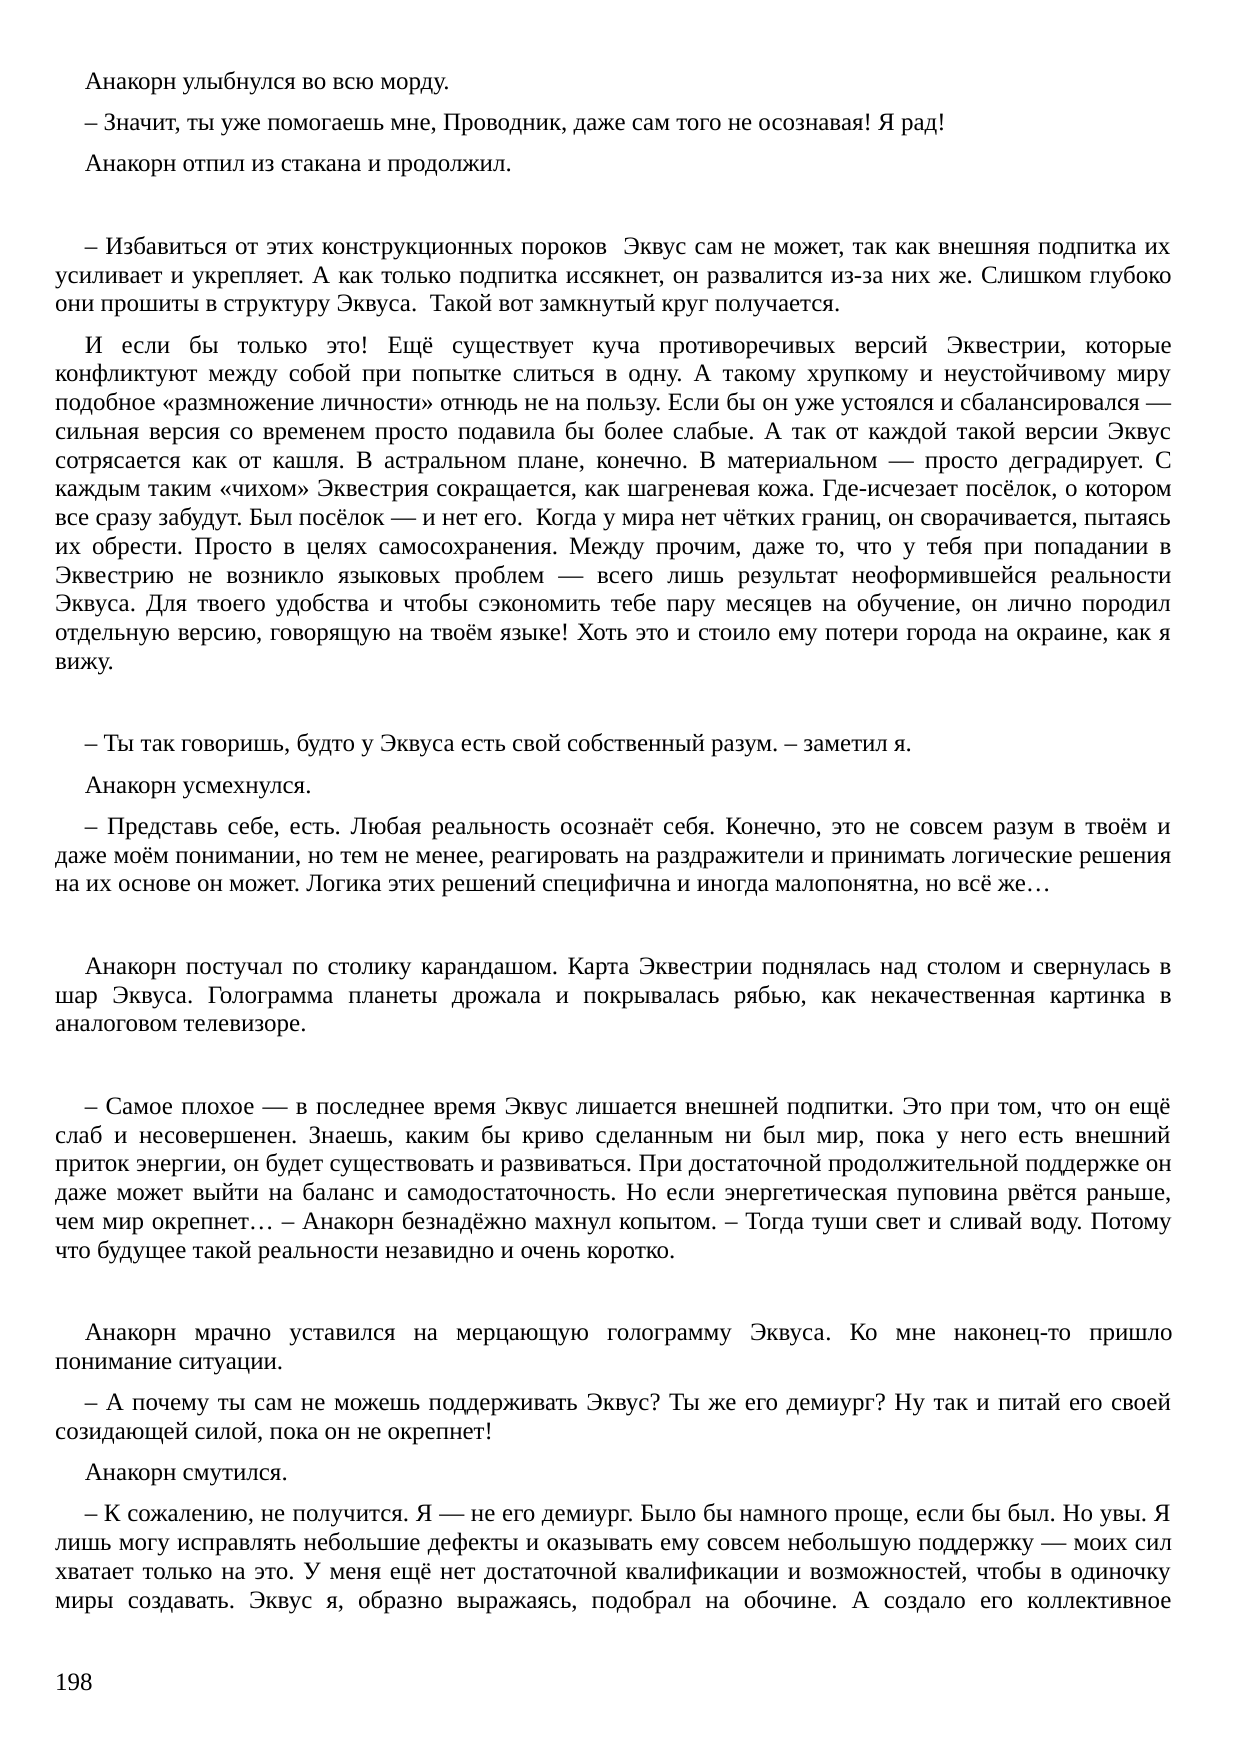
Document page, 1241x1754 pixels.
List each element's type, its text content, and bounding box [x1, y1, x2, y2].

text – К сожалению, не получится. Я — не его демиург. Было бы намного проще, если бы был. Но увы. Я лишь могу исправлять небольшие дефекты и оказывать ему совсем небольшую поддержку — моих сил хватает только на это. У меня ещё нет достаточной квалификации и возможностей, чтобы в одиночку миры создавать. Эквус я, образно выражаясь, подобрал на обочине. А создало его коллективное [55, 1498, 1173, 1613]
text Анакорн постучал по столику карандашом. Карта Эквестрии поднялась над столом и свернулась в шар Эквуса. Голограмма планеты дрожала и покрывалась рябью, как некачественная картинка в аналоговом телевизоре. [55, 951, 1173, 1037]
text – А почему ты сам не можешь поддерживать Эквус? Ты же его демиург? Ну так и питай его своей созидающей силой, пока он не окрепнет! [55, 1387, 1173, 1445]
text – Избавиться от этих конструкционных пороков Эквус сам не может, так как внешняя подпитка их усиливает и укрепляет. А как только подпитка иссякнет, он развалится из-за них же. Слишком глубоко они прошиты в структуру Эквуса. Такой вот замкнутый круг получается. [55, 231, 1173, 317]
text – Ты так говоришь, будто у Эквуса есть свой собственный разум. – заметил я. [55, 728, 1173, 757]
text – Самое плохое — в последнее время Эквус лишается внешней подпитки. Это при том, что он ещё слаб и несовершенен. Знаешь, каким бы криво сделанным ни был мир, пока у него есть внешний приток энергии, он будет существовать и развиваться. При достаточной продолжительной поддержке он даже может выйти на баланс и самодостаточность. Но если энергетическая пуповина рвётся раньше, чем мир окрепнет… – Анакорн безнадёжно махнул копытом. – Тогда туши свет и сливай воду. Потому что будущее такой реальности незавидно и очень коротко. [55, 1091, 1173, 1263]
text – Значит, ты уже помогаешь мне, Проводник, даже сам того не осознавая! Я рад! [55, 107, 1173, 136]
text – Представь себе, есть. Любая реальность осознаёт себя. Конечно, это не совсем разум в твоём и даже моём понимании, но тем не менее, реагировать на раздражители и принимать логические решения на их основе он может. Логика этих решений специфична и иногда малопонятна, но всё же… [55, 811, 1173, 897]
text Анакорн отпил из стакана и продолжил. [55, 148, 1173, 177]
text Анакорн смутился. [55, 1457, 1173, 1486]
text Анакорн мрачно уставился на мерцающую голограмму Эквуса. Ко мне наконец-то пришло понимание ситуации. [55, 1317, 1173, 1375]
text Анакорн улыбнулся во всю морду. [55, 66, 1173, 95]
text Анакорн усмехнулся. [55, 770, 1173, 798]
text И если бы только это! Ещё существует куча противоречивых версий Эквестрии, которые конфликтуют между собой при попытке слиться в одну. А такому хрупкому и неустойчивому миру подобное «размножение личности» отнюдь не на пользу. Если бы он уже устоялся и сбалансировался — сильная версия со временем просто подавила бы более слабые. А так от каждой такой версии Эквус сотрясается как от кашля. В астральном плане, конечно. В материальном — просто деградирует. С каждым таким «чихом» Эквестрия сокращается, как шагреневая кожа. Где-исчезает посёлок, о котором все сразу забудут. Был посёлок — и нет его. Когда у мира нет чётких границ, он сворачивается, пытаясь их обрести. Просто в целях самосохранения. Между прочим, даже то, что у тебя при попадании в Эквестрию не возникло языковых проблем — всего лишь результат неоформившейся реальности Эквуса. Для твоего удобства и чтобы сэкономить тебе пару месяцев на обучение, он лично породил отдельную версию, говорящую на твоём языке! Хоть это и стоило ему потери города на окраине, как я вижу. [55, 330, 1173, 675]
